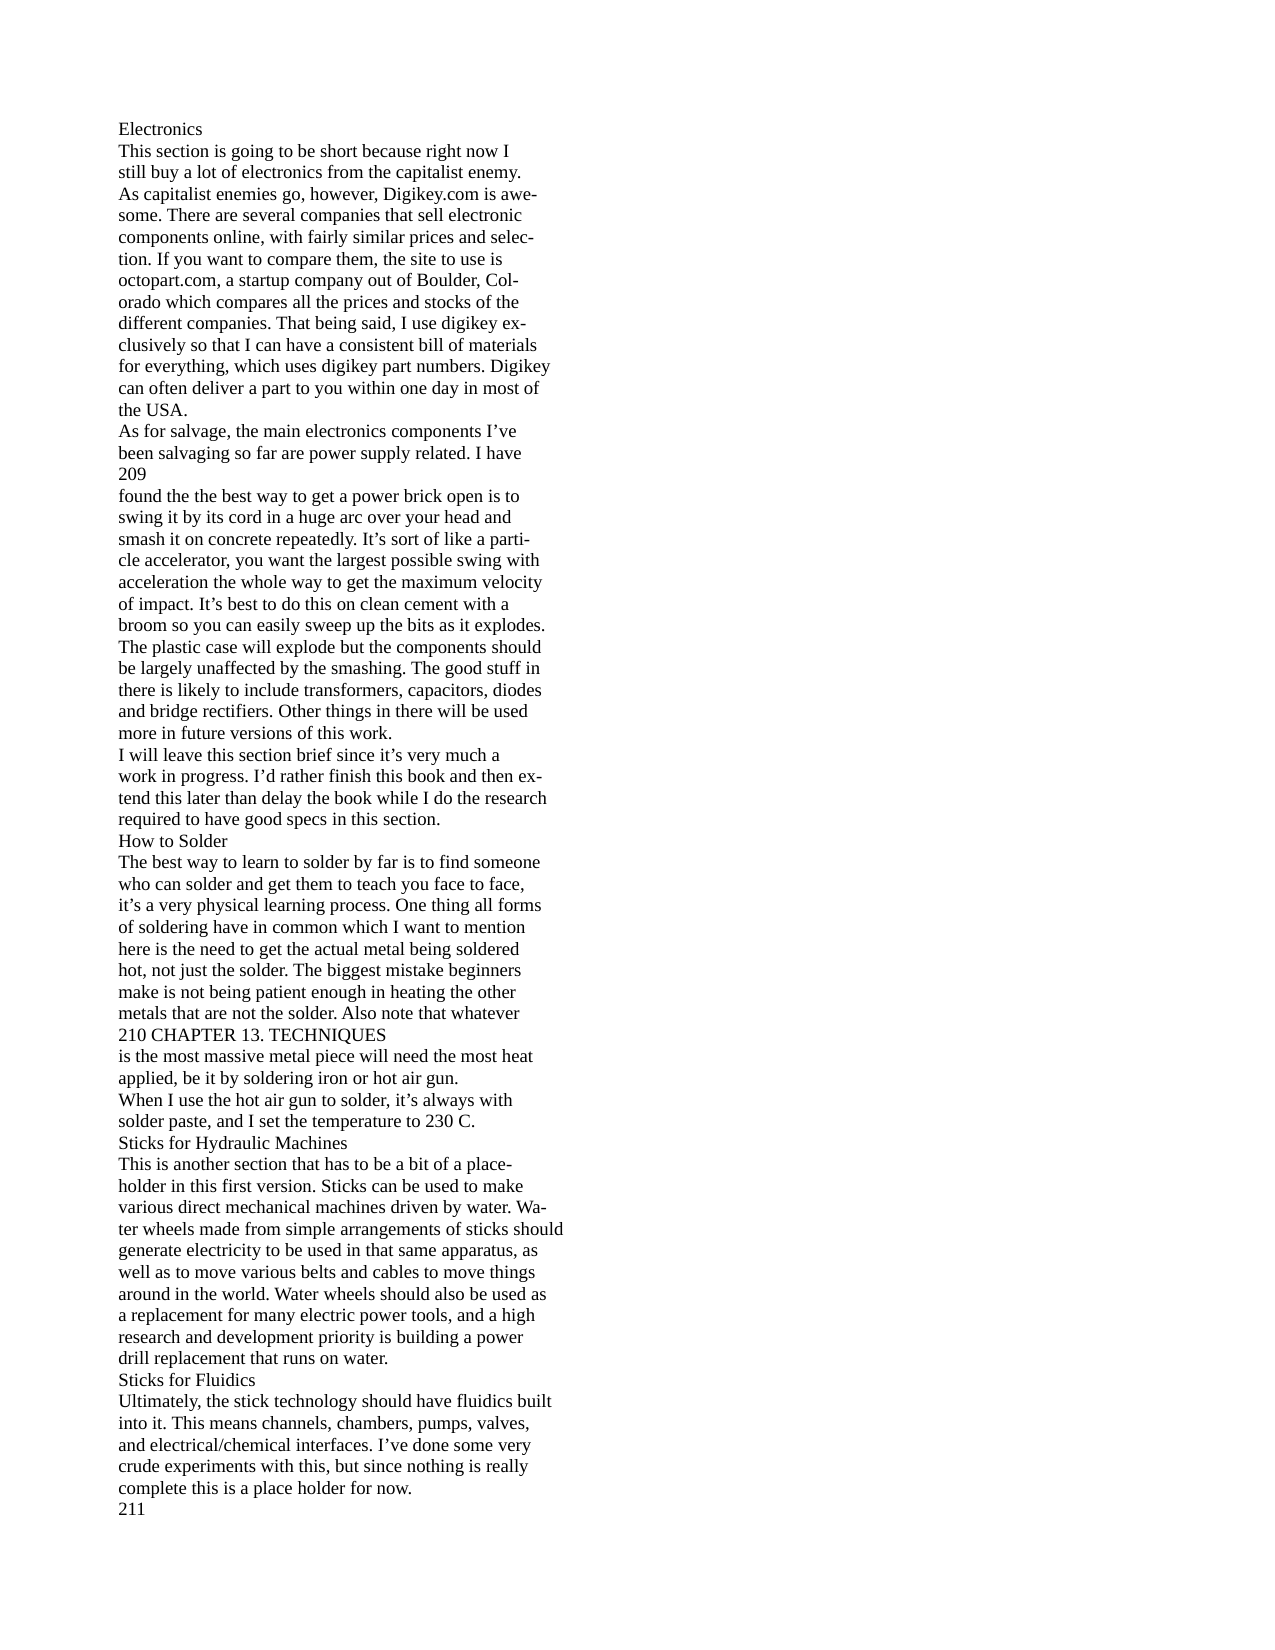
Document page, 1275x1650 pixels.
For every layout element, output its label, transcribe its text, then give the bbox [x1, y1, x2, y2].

text 209 [118, 463, 1157, 485]
text tion. If you want to compare them, the site to use is [118, 247, 1157, 269]
text make is not being patient enough in heating the other [118, 981, 1157, 1002]
text I will leave this section brief since it’s very much a [118, 743, 1157, 765]
text Sticks for Hydraulic Machines [118, 1132, 1157, 1153]
text different companies. That being said, I use digikey ex- [118, 312, 1157, 334]
text This section is going to be short because right now I [118, 140, 1157, 161]
text been salvaging so far are power supply related. I have [118, 442, 1157, 463]
text drill replacement that runs on water. [118, 1347, 1157, 1369]
text more in future versions of this work. [118, 722, 1157, 743]
text work in progress. I’d rather finish this book and then ex- [118, 765, 1157, 787]
text into it. This means channels, chambers, pumps, valves, [118, 1412, 1157, 1433]
text of soldering have in common which I want to mention [118, 916, 1157, 937]
text This is another section that has to be a bit of a place- [118, 1153, 1157, 1175]
text can often deliver a part to you within one day in most of [118, 377, 1157, 398]
text around in the world. Water wheels should also be used as [118, 1282, 1157, 1304]
text broom so you can easily sweep up the bits as it explodes. [118, 614, 1157, 636]
text orado which compares all the prices and stocks of the [118, 291, 1157, 312]
text and bridge rectifiers. Other things in there will be used [118, 700, 1157, 722]
text The best way to learn to solder by far is to find someone [118, 851, 1157, 873]
text How to Solder [118, 830, 1157, 851]
text holder in this first version. Sticks can be used to make [118, 1175, 1157, 1196]
text is the most massive metal piece will need the most heat [118, 1045, 1157, 1067]
text be largely unaffected by the smashing. The good stuff in [118, 657, 1157, 679]
text complete this is a place holder for now. [118, 1477, 1157, 1498]
text required to have good specs in this section. [118, 808, 1157, 830]
text and electrical/chemical interfaces. I’ve done some very [118, 1433, 1157, 1455]
text of impact. It’s best to do this on clean cement with a [118, 592, 1157, 614]
text cle accelerator, you want the largest possible swing with [118, 549, 1157, 571]
text research and development priority is building a power [118, 1326, 1157, 1347]
text applied, be it by soldering iron or hot air gun. [118, 1067, 1157, 1088]
text solder paste, and I set the temperature to 230 C. [118, 1110, 1157, 1132]
text 211 [118, 1498, 1157, 1520]
text hot, not just the solder. The biggest mistake beginners [118, 959, 1157, 981]
text for everything, which uses digikey part numbers. Digikey [118, 355, 1157, 377]
text Sticks for Fluidics [118, 1369, 1157, 1390]
text octopart.com, a startup company out of Boulder, Col- [118, 269, 1157, 291]
text 210 CHAPTER 13. TECHNIQUES [118, 1024, 1157, 1045]
text smash it on concrete repeatedly. It’s sort of like a parti- [118, 528, 1157, 549]
text a replacement for many electric power tools, and a high [118, 1304, 1157, 1326]
text The plastic case will explode but the components should [118, 636, 1157, 657]
text Ultimately, the stick technology should have fluidics built [118, 1390, 1157, 1412]
text here is the need to get the actual metal being soldered [118, 937, 1157, 959]
text found the the best way to get a power brick open is to [118, 485, 1157, 506]
text As for salvage, the main electronics components I’ve [118, 420, 1157, 442]
text generate electricity to be used in that same apparatus, as [118, 1239, 1157, 1261]
text there is likely to include transformers, capacitors, diodes [118, 679, 1157, 700]
text acceleration the whole way to get the maximum velocity [118, 571, 1157, 592]
text components online, with fairly similar prices and selec- [118, 226, 1157, 247]
text it’s a very physical learning process. One thing all forms [118, 894, 1157, 916]
text crude experiments with this, but since nothing is really [118, 1455, 1157, 1477]
text the USA. [118, 398, 1157, 420]
text still buy a lot of electronics from the capitalist enemy. [118, 161, 1157, 183]
text swing it by its cord in a huge arc over your head and [118, 506, 1157, 528]
text various direct mechanical machines driven by water. Wa- [118, 1196, 1157, 1218]
text who can solder and get them to teach you face to face, [118, 873, 1157, 894]
text When I use the hot air gun to solder, it’s always with [118, 1088, 1157, 1110]
text well as to move various belts and cables to move things [118, 1261, 1157, 1282]
text clusively so that I can have a consistent bill of materials [118, 334, 1157, 355]
text As capitalist enemies go, however, Digikey.com is awe- [118, 183, 1157, 204]
text some. There are several companies that sell electronic [118, 204, 1157, 226]
text Electronics [118, 118, 1157, 140]
text tend this later than delay the book while I do the research [118, 787, 1157, 808]
text metals that are not the solder. Also note that whatever [118, 1002, 1157, 1024]
text ter wheels made from simple arrangements of sticks should [118, 1218, 1157, 1239]
